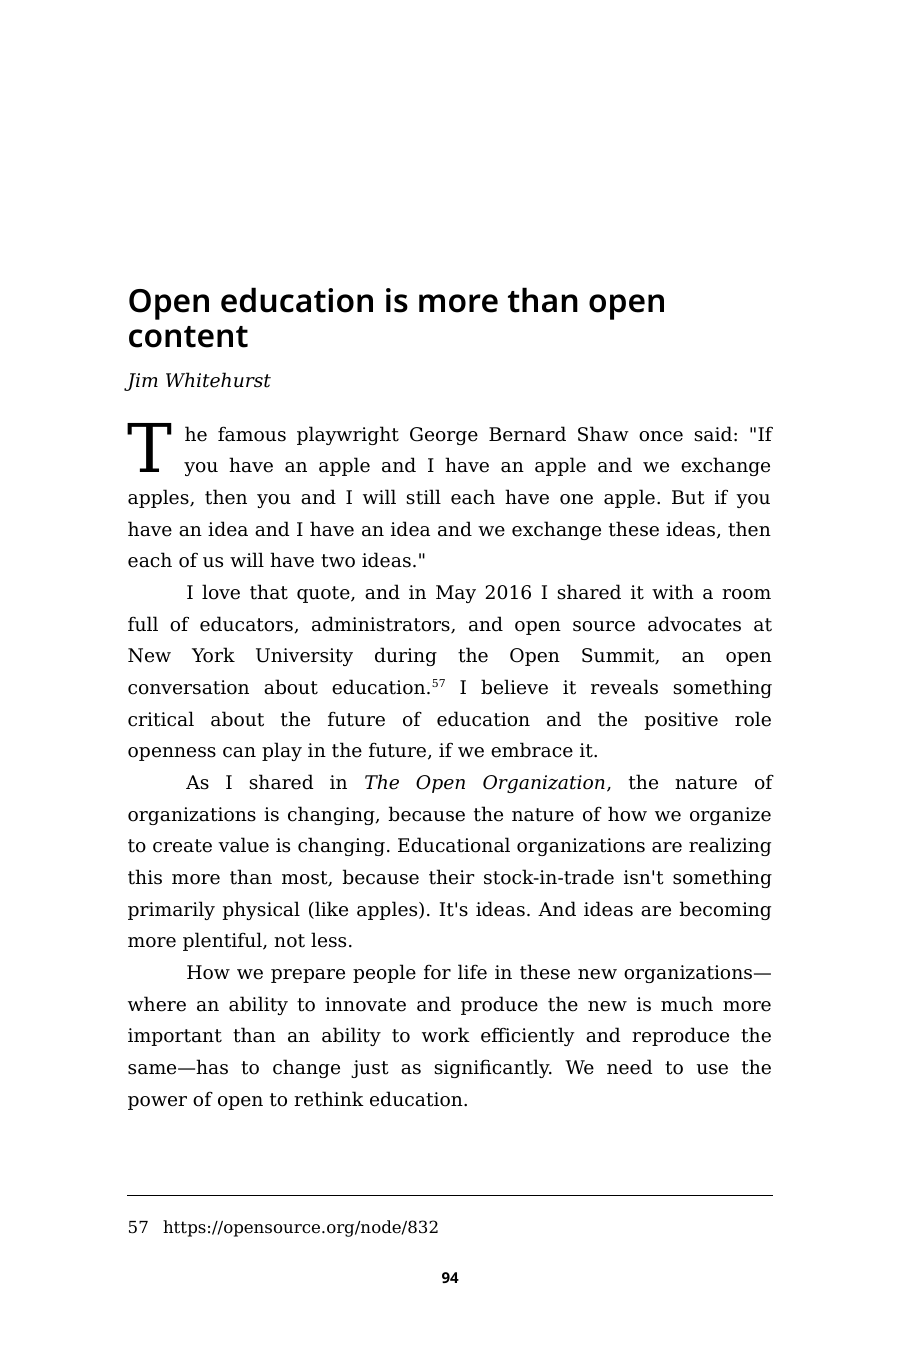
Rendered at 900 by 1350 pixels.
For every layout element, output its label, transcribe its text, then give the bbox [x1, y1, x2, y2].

text https://opensource.org/node/832 [127, 1218, 772, 1237]
text As I shared in The Open Organization, the nature of organizations is changing, because the nature of how we organize to create value is changing. Educational organizations are realizing this more than most, because their stock-in-trade isn't something primarily physical (like apples). It's ideas. And ideas are becoming more plentiful, not less. [127, 772, 772, 952]
text The famous playwright George Bernard Shaw once said: "If you have an apple and I have an apple and we exchange apples, then you and I will still each have one apple. But if you have an idea and I have an idea and we exchange these ideas, then each of us will have two ideas." [127, 424, 772, 572]
text I love that quote, and in May 2016 I shared it with a room full of educators, administrators, and open source advocates at New York University during the Open Summit, an open conversation about education. I believe it reveals something critical about the future of education and the positive role openness can play in the future, if we embrace it. [127, 582, 772, 762]
text Jim Whitehurst [127, 370, 772, 392]
subtitle Open education is more than open content [127, 283, 772, 357]
text How we prepare people for life in these new organizations—where an ability to innovate and produce the new is much more important than an ability to work efficiently and reproduce the same—has to change just as significantly. We need to use the power of open to rethink education. [127, 962, 772, 1111]
